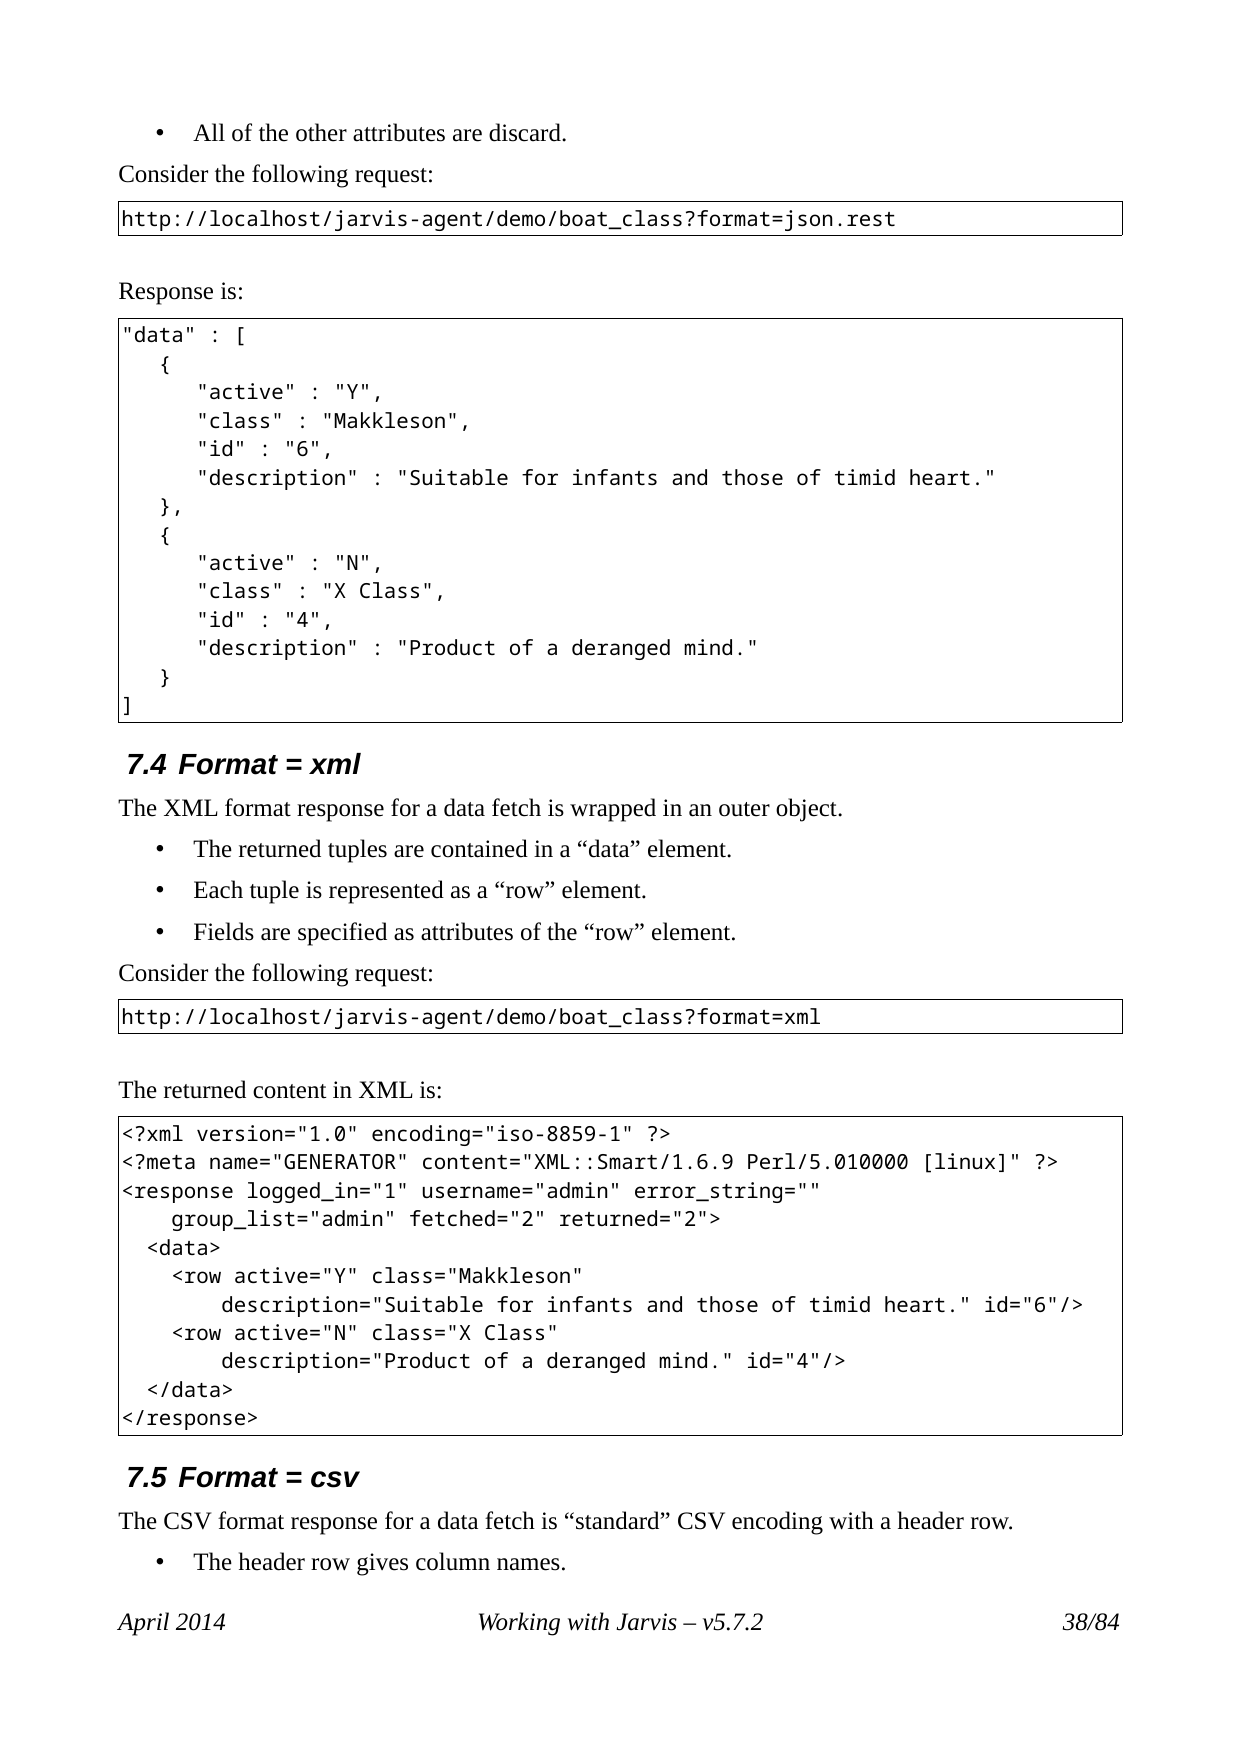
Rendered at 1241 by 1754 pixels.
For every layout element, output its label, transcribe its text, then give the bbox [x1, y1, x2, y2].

text The XML format response for a data fetch is wrapped in an outer object. [118, 793, 1122, 822]
list The returned tuples are contained in a “data” element. [156, 834, 1122, 863]
text "description" : "Suitable for infants and those of timid heart." [119, 460, 1122, 488]
list Each tuple is represented as a “row” element. [156, 875, 1122, 904]
text }, [119, 488, 1122, 517]
text "class" : "X Class", [119, 573, 1122, 602]
text } [119, 659, 1122, 687]
subtitle Format = csv [118, 1460, 1122, 1493]
text "id" : "6", [119, 431, 1122, 460]
text description="Suitable for infants and those of timid heart." id="6"/> [119, 1287, 1122, 1315]
subtitle Format = xml [118, 747, 1122, 780]
list Fields are specified as attributes of the “row” element. [156, 917, 1122, 945]
text <?xml version="1.0" encoding="iso-8859-1" ?> [119, 1117, 1122, 1144]
text <?meta name="GENERATOR" content="XML::Smart/1.6.9 Perl/5.010000 [linux]" ?> [119, 1144, 1122, 1173]
text The CSV format response for a data fetch is “standard” CSV encoding with a header row. [118, 1506, 1122, 1535]
text http://localhost/jarvis-agent/demo/boat_class?format=xml [119, 1000, 1122, 1033]
text { [119, 346, 1122, 374]
text Consider the following request: [118, 159, 1122, 188]
text "active" : "Y", [119, 374, 1122, 403]
text "id" : "4", [119, 602, 1122, 630]
text </data> [119, 1372, 1122, 1400]
text <row active="Y" class="Makkleson" [119, 1258, 1122, 1287]
list The header row gives column names. [156, 1547, 1122, 1576]
text "active" : "N", [119, 545, 1122, 573]
text http://localhost/jarvis-agent/demo/boat_class?format=json.rest [119, 202, 1122, 235]
text group_list="admin" fetched="2" returned="2"> [119, 1201, 1122, 1230]
text { [119, 517, 1122, 545]
text </response> [119, 1400, 1122, 1435]
text <row active="N" class="X Class" [119, 1315, 1122, 1343]
text Response is: [118, 276, 1122, 305]
text description="Product of a deranged mind." id="4"/> [119, 1343, 1122, 1372]
list All of the other attributes are discard. [156, 118, 1122, 147]
text <response logged_in="1" username="admin" error_string="" [119, 1173, 1122, 1201]
text ] [119, 687, 1122, 722]
text "description" : "Product of a deranged mind." [119, 630, 1122, 659]
text Consider the following request: [118, 958, 1122, 987]
text "data" : [ [119, 319, 1122, 346]
text "class" : "Makkleson", [119, 403, 1122, 431]
text <data> [119, 1230, 1122, 1258]
text The returned content in XML is: [118, 1075, 1122, 1103]
